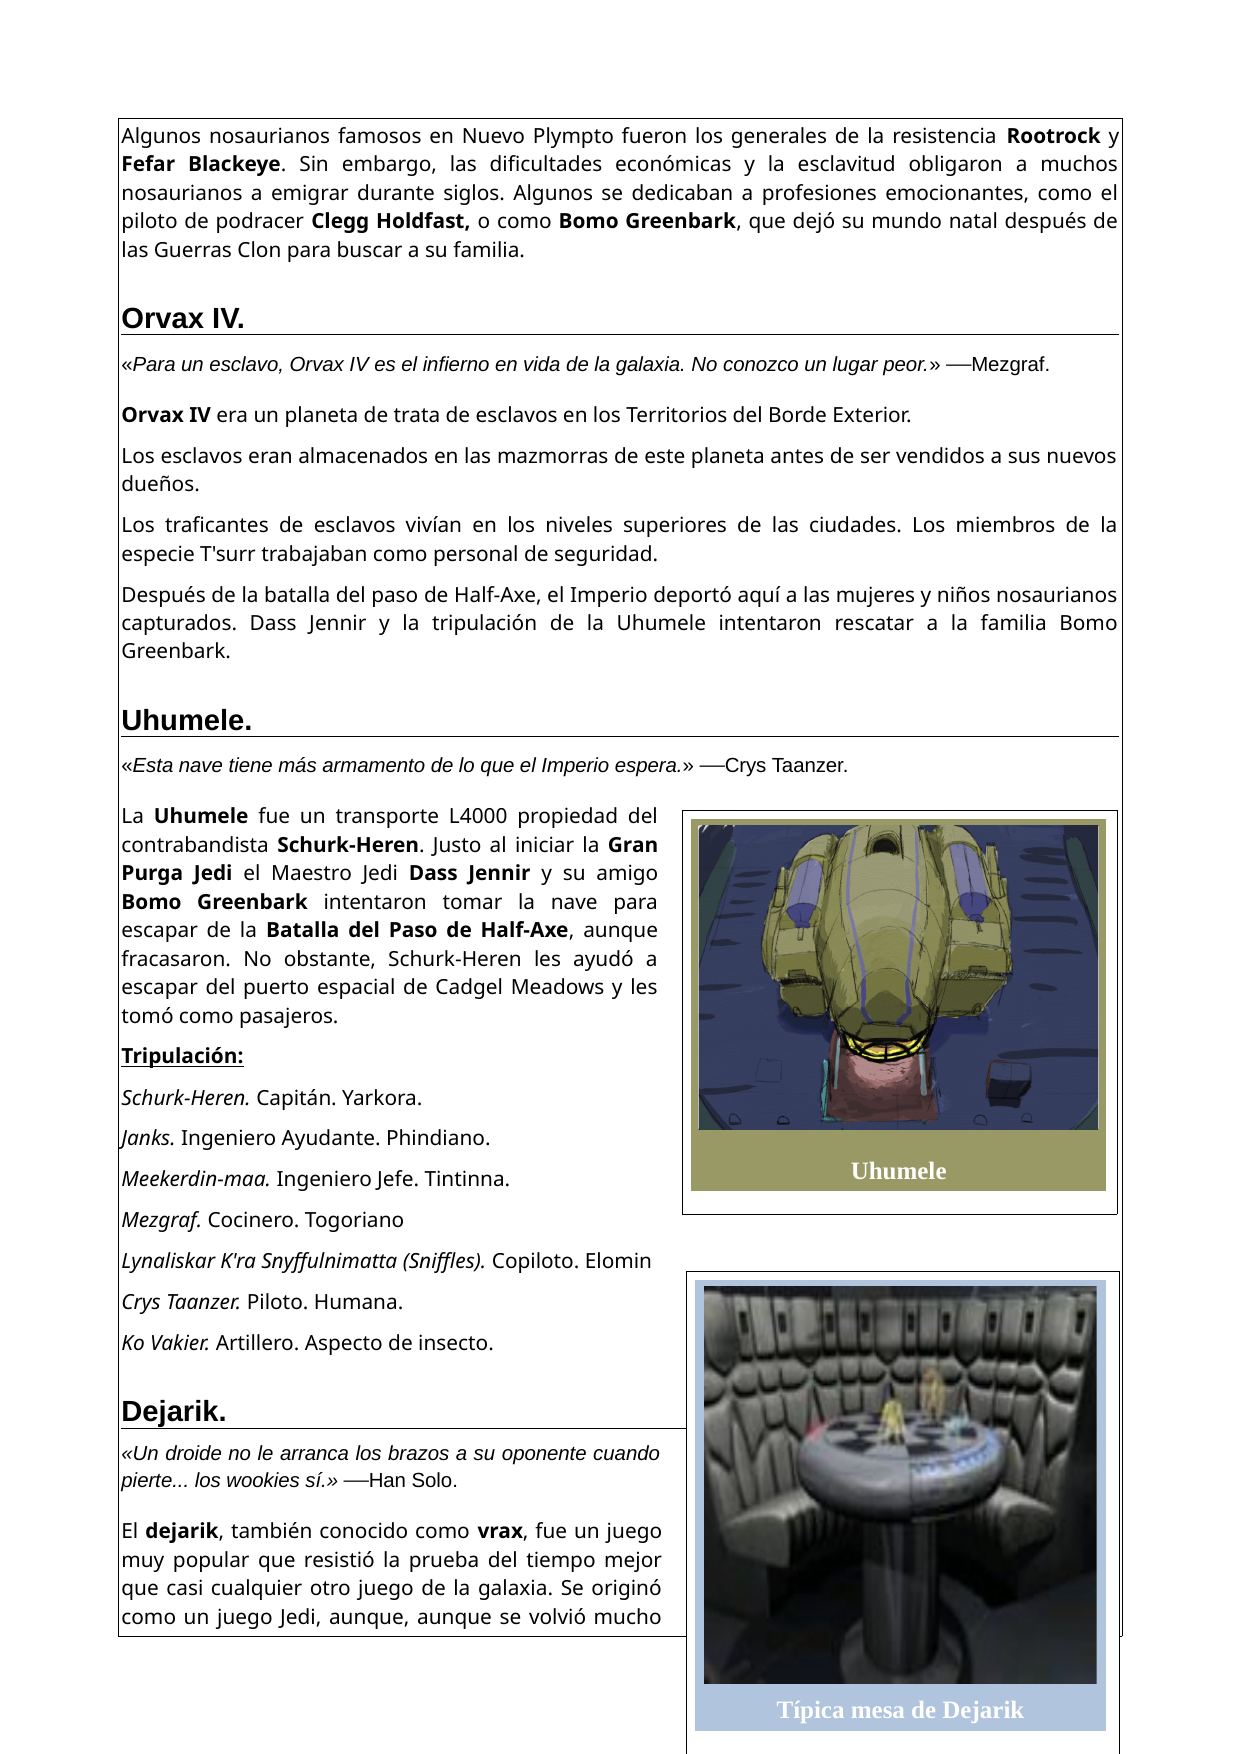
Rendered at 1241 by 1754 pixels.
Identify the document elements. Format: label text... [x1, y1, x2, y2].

table_cell Uhumele [691, 1150, 1106, 1191]
text Meekerdin-maa. Ingeniero Jefe. Tintinna. [121, 1164, 682, 1193]
subtitle Uhumele. [121, 702, 1119, 736]
subtitle Dejarik. [121, 1394, 686, 1428]
text Los traficantes de esclavos vivían en los niveles superiores de las ciudades. Los miembros de la especie T'surr trabajaban como personal de seguridad. [121, 510, 1119, 567]
table_header [695, 1280, 1106, 1689]
table_header [691, 819, 1106, 1150]
text Crys Taanzer. Piloto. Humana. [121, 1287, 686, 1316]
list «Esta nave tiene más armamento de lo que el Imperio espera.» ―Crys Taanzer. [121, 749, 1119, 778]
text Después de la batalla del paso de Half-Axe, el Imperio deportó aquí a las mujeres y niños nosaurianos capturados. Dass Jennir y la tripulación de la Uhumele intentaron rescatar a la familia Bomo Greenbark. [121, 580, 1119, 665]
text Orvax IV era un planeta de trata de esclavos en los Territorios del Borde Exterior. [121, 400, 1119, 428]
text [687, 1272, 1119, 1754]
text Los esclavos eran almacenados en las mazmorras de este planeta antes de ser vendidos a sus nuevos dueños. [121, 441, 1119, 498]
text Lynaliskar K'ra Snyffulnimatta (Sniffles). Copiloto. Elomin [121, 1246, 1119, 1275]
subtitle Orvax IV. [121, 301, 1119, 334]
table_cell Típica mesa de Dejarik [695, 1689, 1106, 1731]
text El dejarik, también conocido como vrax, fue un juego muy popular que resistió la prueba del tiempo mejor que casi cualquier otro juego de la galaxia. Se originó como un juego Jedi, aunque, aunque se volvió mucho [121, 1517, 686, 1630]
text [683, 811, 1117, 1214]
picture [698, 825, 1099, 1130]
text Algunos nosaurianos famosos en Nuevo Plympto fueron los generales de la resistencia Rootrock y Fefar Blackeye. Sin embargo, las dificultades económicas y la esclavitud obligaron a muchos nosaurianos a emigrar durante siglos. Algunos se dedicaban a profesiones emocionantes, como el piloto de podracer Clegg Holdfast, o como Bomo Greenbark, que dejó su mundo natal después de las Guerras Clon para buscar a su familia. [121, 121, 1119, 263]
text La Uhumele fue un transporte L4000 propiedad del contrabandista Schurk-Heren. Justo al iniciar la Gran Purga Jedi el Maestro Jedi Dass Jennir y su amigo Bomo Greenbark intentaron tomar la nave para escapar de la Batalla del Paso de Half-Axe, aunque fracasaron. No obstante, Schurk-Heren les ayudó a escapar del puerto espacial de Cadgel Meadows y les tomó como pasajeros. [121, 802, 1119, 1029]
picture [704, 1286, 1097, 1684]
text Schurk-Heren. Capitán. Yarkora. [121, 1083, 682, 1111]
list «Para un esclavo, Orvax IV es el infierno en vida de la galaxia. No conozco un lugar peor.» ―Mezgraf. [121, 348, 1119, 377]
text Tripulación: [121, 1042, 682, 1070]
text Janks. Ingeniero Ayudante. Phindiano. [121, 1123, 682, 1152]
text Ko Vakier. Artillero. Aspecto de insecto. [121, 1328, 686, 1357]
text Mezgraf. Cocinero. Togoriano [121, 1205, 1119, 1234]
list «Un droide no le arranca los brazos a su oponente cuando pierte... los wookies sí.» ―Han Solo. [121, 1441, 686, 1493]
